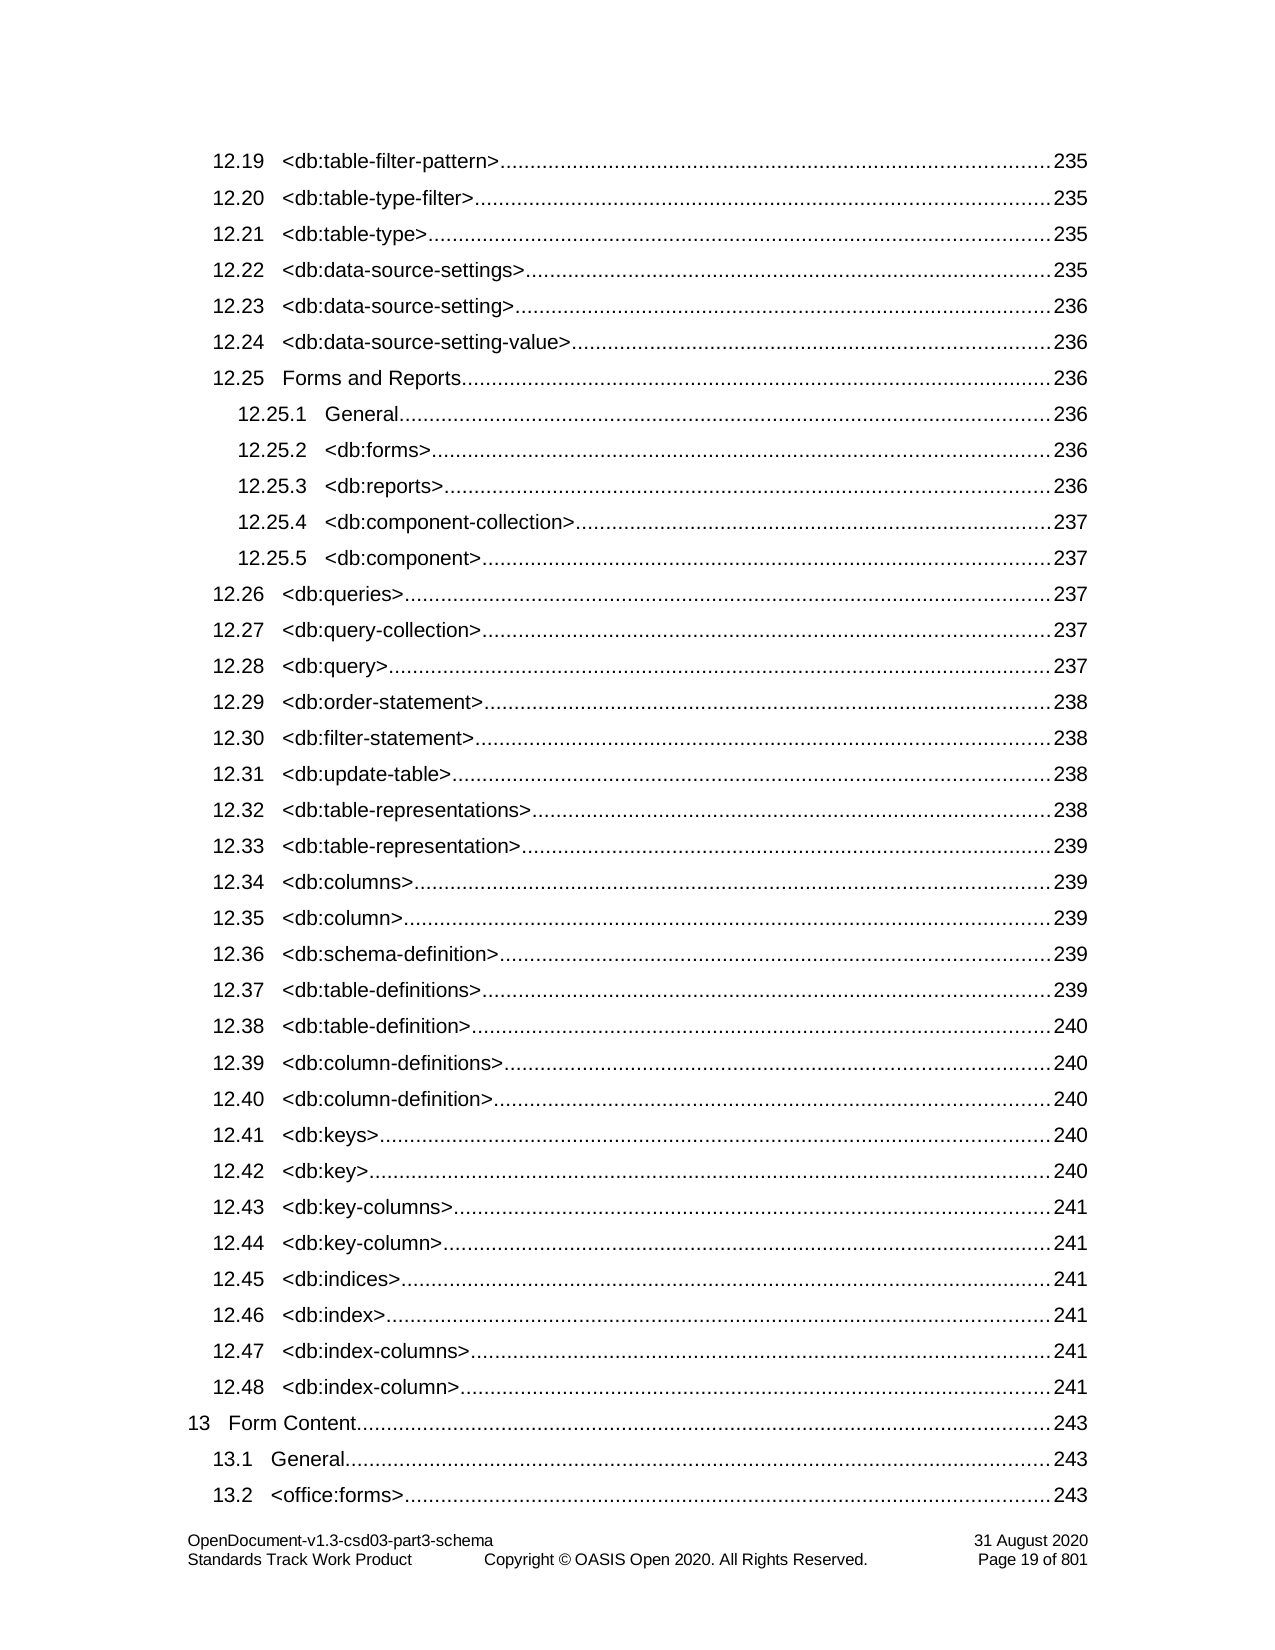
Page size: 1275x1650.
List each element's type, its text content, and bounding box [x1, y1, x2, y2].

text 12.25 Forms and Reports 236 [212, 366, 1088, 390]
text 13.2 <office:forms> 243 [212, 1483, 1088, 1507]
text 12.27 <db:query-collection> 237 [212, 618, 1088, 642]
text 13.1 General 243 [212, 1447, 1088, 1471]
text 12.25.2 <db:forms> 236 [237, 438, 1088, 462]
text 12.29 <db:order-statement> 238 [212, 691, 1088, 714]
text 12.26 <db:queries> 237 [212, 582, 1088, 606]
text 12.25.3 <db:reports> 236 [237, 474, 1088, 498]
text 12.41 <db:keys> 240 [212, 1123, 1088, 1147]
text 12.25.5 <db:component> 237 [237, 546, 1088, 570]
text 12.25.1 General 236 [237, 402, 1088, 426]
text 12.23 <db:data-source-setting> 236 [212, 294, 1088, 318]
text 12.36 <db:schema-definition> 239 [212, 943, 1088, 966]
text 12.19 <db:table-filter-pattern> 235 [212, 150, 1088, 173]
text 12.34 <db:columns> 239 [212, 871, 1088, 894]
text 12.39 <db:column-definitions> 240 [212, 1051, 1088, 1074]
text 12.37 <db:table-definitions> 239 [212, 979, 1088, 1002]
text 12.48 <db:index-column> 241 [212, 1375, 1088, 1399]
text 12.32 <db:table-representations> 238 [212, 799, 1088, 822]
text 12.20 <db:table-type-filter> 235 [212, 186, 1088, 209]
text 12.46 <db:index> 241 [212, 1303, 1088, 1327]
text 13 Form Content 243 [187, 1411, 1088, 1435]
text 12.31 <db:update-table> 238 [212, 763, 1088, 786]
text 12.43 <db:key-columns> 241 [212, 1195, 1088, 1219]
text 12.42 <db:key> 240 [212, 1159, 1088, 1183]
text 12.28 <db:query> 237 [212, 654, 1088, 678]
text 12.21 <db:table-type> 235 [212, 222, 1088, 246]
text 12.30 <db:filter-statement> 238 [212, 727, 1088, 750]
text 12.33 <db:table-representation> 239 [212, 835, 1088, 858]
text 12.22 <db:data-source-settings> 235 [212, 258, 1088, 282]
text 12.24 <db:data-source-setting-value> 236 [212, 330, 1088, 354]
text 12.40 <db:column-definition> 240 [212, 1087, 1088, 1111]
text 12.35 <db:column> 239 [212, 907, 1088, 930]
text 12.38 <db:table-definition> 240 [212, 1015, 1088, 1038]
text 12.25.4 <db:component-collection> 237 [237, 510, 1088, 534]
text 12.47 <db:index-columns> 241 [212, 1339, 1088, 1363]
text 12.44 <db:key-column> 241 [212, 1231, 1088, 1255]
text 12.45 <db:indices> 241 [212, 1267, 1088, 1291]
